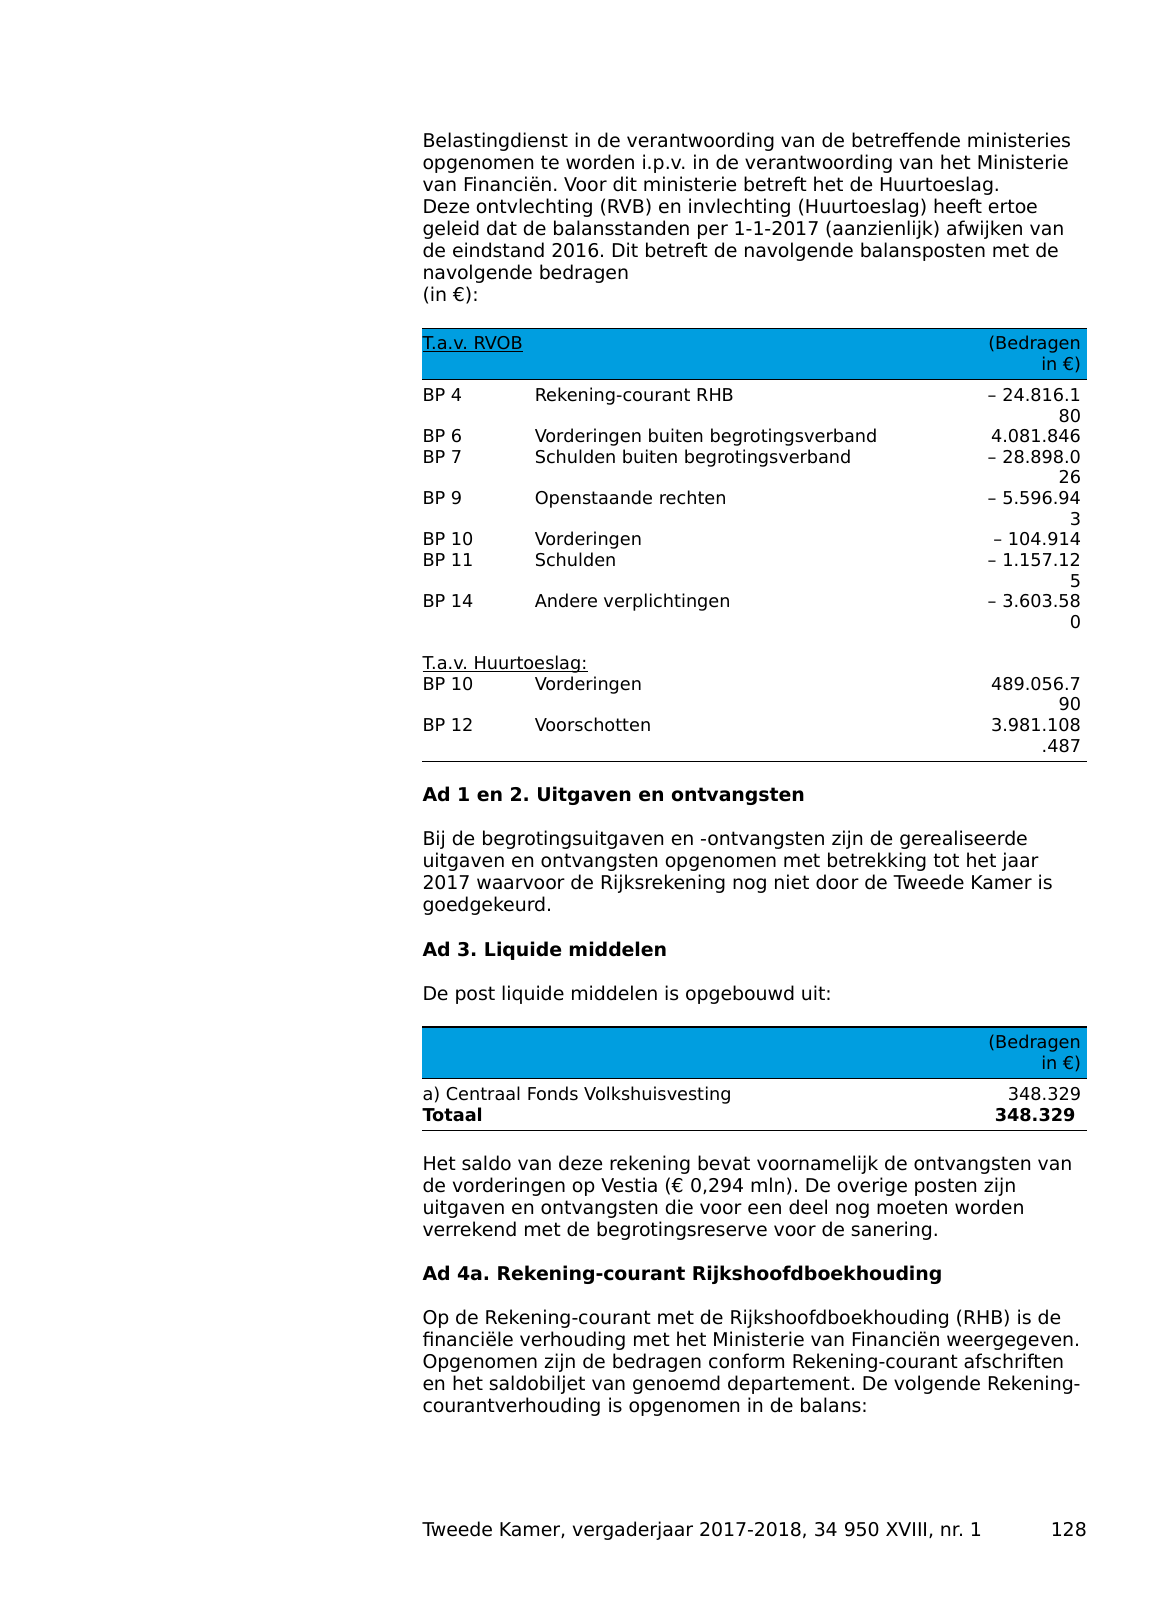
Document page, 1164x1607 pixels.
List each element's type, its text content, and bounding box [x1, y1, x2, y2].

table_cell 489.056.790 [980, 674, 1087, 715]
table_cell BP 7 [422, 447, 528, 488]
text De post liquide middelen is opgebouwd uit: [422, 983, 1087, 1004]
table_cell – 3.603.580 [980, 591, 1087, 632]
table_cell – 104.914 [980, 529, 1087, 550]
table_cell Schulden buiten begrotingsverband [529, 447, 980, 488]
table_cell [980, 633, 1087, 653]
table_cell – 28.898.026 [980, 447, 1087, 488]
table_cell Rekening-courant RHB [529, 380, 980, 426]
table_cell [980, 653, 1087, 674]
table_cell 348.329 [980, 1079, 1087, 1104]
table_cell – 1.157.125 [980, 550, 1087, 591]
table_cell – 24.816.180 [980, 380, 1087, 426]
subtitle Ad 4a. Rekening-courant Rijkshoofdboekhouding [422, 1263, 1087, 1285]
table_cell 3.981.108.487 [980, 715, 1087, 761]
table_header T.a.v. RVOB [422, 329, 980, 379]
table_header [422, 1028, 980, 1078]
table_cell a) Centraal Fonds Volkshuisvesting [422, 1079, 980, 1104]
table_header (Bedragen in €) [980, 1028, 1087, 1078]
table_cell [422, 633, 528, 653]
text Op de Rekening-courant met de Rijkshoofdboekhouding (RHB) is de financiële verhouding met het Ministerie van Financiën weergegeven. Opgenomen zijn de bedragen conform Rekening-courant afschriften en het saldobiljet van genoemd departement. De volgende Rekening-courantverhouding is opgenomen in de balans: [422, 1307, 1087, 1417]
table_cell Voorschotten [529, 715, 980, 761]
text Bij de begrotingsuitgaven en -ontvangsten zijn de gerealiseerde uitgaven en ontvangsten opgenomen met betrekking tot het jaar 2017 waarvoor de Rijksrekening nog niet door de Tweede Kamer is goedgekeurd. [422, 828, 1087, 916]
subtitle Ad 3. Liquide middelen [422, 938, 1087, 960]
subtitle Ad 1 en 2. Uitgaven en ontvangsten [422, 784, 1087, 806]
table_cell [529, 633, 980, 653]
table_cell Vorderingen [529, 529, 980, 550]
table_cell – 5.596.943 [980, 488, 1087, 529]
table_cell BP 10 [422, 674, 528, 715]
table_cell Openstaande rechten [529, 488, 980, 529]
text Belastingdienst in de verantwoording van de betreffende ministeries opgenomen te worden i.p.v. in de verantwoording van het Ministerie van Financiën. Voor dit ministerie betreft het de Huurtoeslag. [422, 130, 1087, 196]
table_cell Vorderingen [529, 674, 980, 715]
text Het saldo van deze rekening bevat voornamelijk de ontvangsten van de vorderingen op Vestia (€ 0,294 mln). De overige posten zijn uitgaven en ontvangsten die voor een deel nog moeten worden verrekend met de begrotingsreserve voor de sanering. [422, 1153, 1087, 1241]
table_cell BP 14 [422, 591, 528, 632]
table_cell 4.081.846 [980, 426, 1087, 447]
table_cell T.a.v. Huurtoeslag: [422, 653, 980, 674]
table_cell Totaal [422, 1105, 980, 1130]
table_cell BP 4 [422, 380, 528, 426]
table_cell Andere verplichtingen [529, 591, 980, 632]
table_cell BP 9 [422, 488, 528, 529]
table_cell 348.329 [980, 1105, 1087, 1130]
table_cell Vorderingen buiten begrotingsverband [529, 426, 980, 447]
table_cell BP 10 [422, 529, 528, 550]
table_cell BP 12 [422, 715, 528, 761]
table_cell BP 11 [422, 550, 528, 591]
text (in €): [422, 284, 1087, 306]
table_header (Bedragen in €) [980, 329, 1087, 379]
table_cell Schulden [529, 550, 980, 591]
text Deze ontvlechting (RVB) en invlechting (Huurtoeslag) heeft ertoe geleid dat de balansstanden per 1-1-2017 (aanzienlijk) afwijken van de eindstand 2016. Dit betreft de navolgende balansposten met de navolgende bedragen [422, 196, 1087, 284]
table_cell BP 6 [422, 426, 528, 447]
